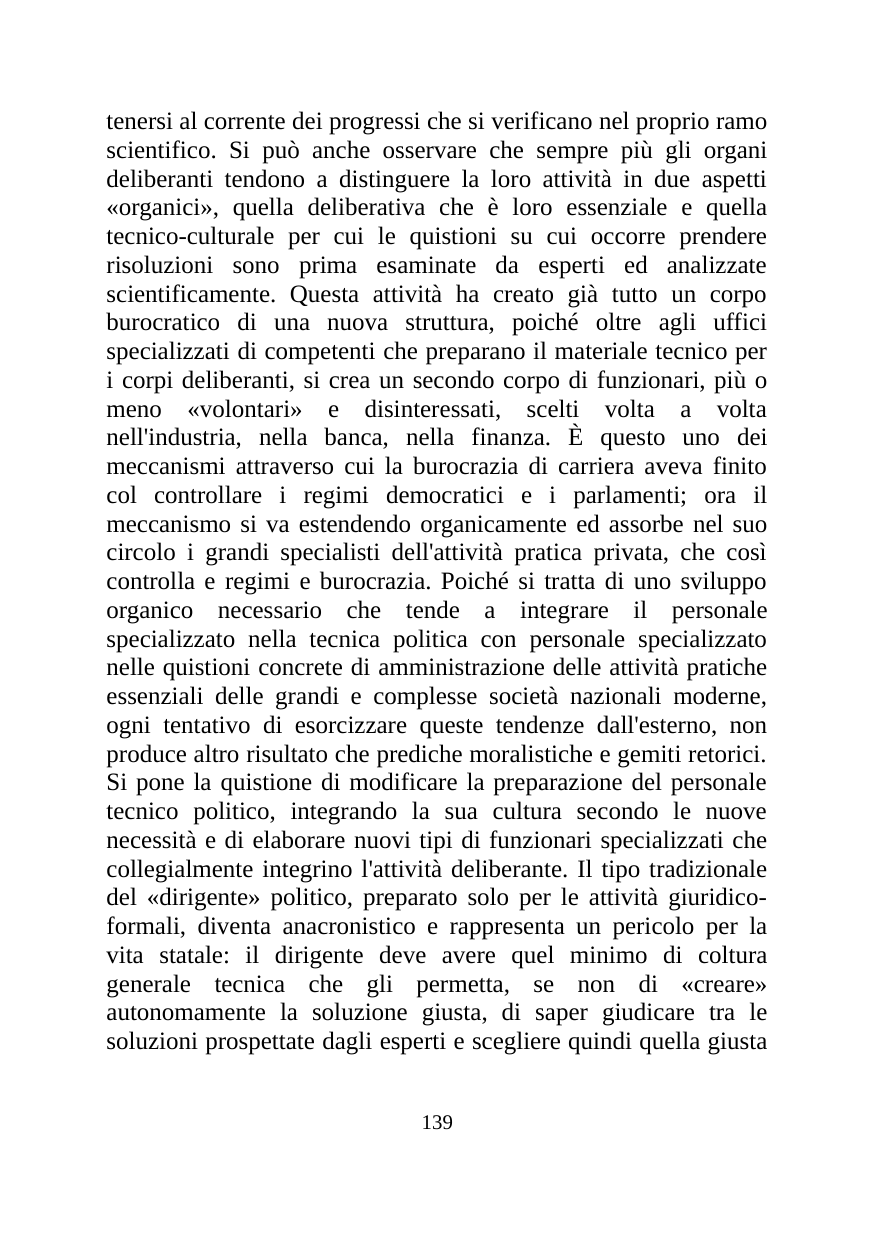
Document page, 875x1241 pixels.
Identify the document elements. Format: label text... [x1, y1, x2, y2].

text tenersi al corrente dei progressi che si verificano nel proprio ramo scientifico. Si può anche osservare che sempre più gli organi deliberanti tendono a distinguere la loro attività in due aspetti «organici», quella deliberativa che è loro essenziale e quella tecnico-culturale per cui le quistioni su cui occorre prendere risoluzioni sono prima esaminate da esperti ed analizzate scientificamente. Questa attività ha creato già tutto un corpo burocratico di una nuova struttura, poiché oltre agli uffici specializzati di competenti che preparano il materiale tecnico per i corpi deliberanti, si crea un secondo corpo di funzionari, più o meno «volontari» e disinteressati, scelti volta a volta nell'industria, nella banca, nella finanza. È questo uno dei meccanismi attraverso cui la burocrazia di carriera aveva finito col controllare i regimi democratici e i parlamenti; ora il meccanismo si va estendendo organicamente ed assorbe nel suo circolo i grandi specialisti dell'attività pratica privata, che così controlla e regimi e burocrazia. Poiché si tratta di uno sviluppo organico necessario che tende a integrare il personale specializzato nella tecnica politica con personale specializzato nelle quistioni concrete di amministrazione delle attività pratiche essenziali delle grandi e complesse società nazionali moderne, ogni tentativo di esorcizzare queste tendenze dall'esterno, non produce altro risultato che prediche moralistiche e gemiti retorici. Si pone la quistione di modificare la preparazione del personale tecnico politico, integrando la sua cultura secondo le nuove necessità e di elaborare nuovi tipi di funzionari specializzati che collegialmente integrino l'attività deliberante. Il tipo tradizionale del «dirigente» politico, preparato solo per le attività giuridico-formali, diventa anacronistico e rappresenta un pericolo per la vita statale: il dirigente deve avere quel minimo di coltura generale tecnica che gli permetta, se non di «creare» autonomamente la soluzione giusta, di saper giudicare tra le soluzioni prospettate dagli esperti e scegliere quindi quella giusta [106, 106, 768, 1055]
